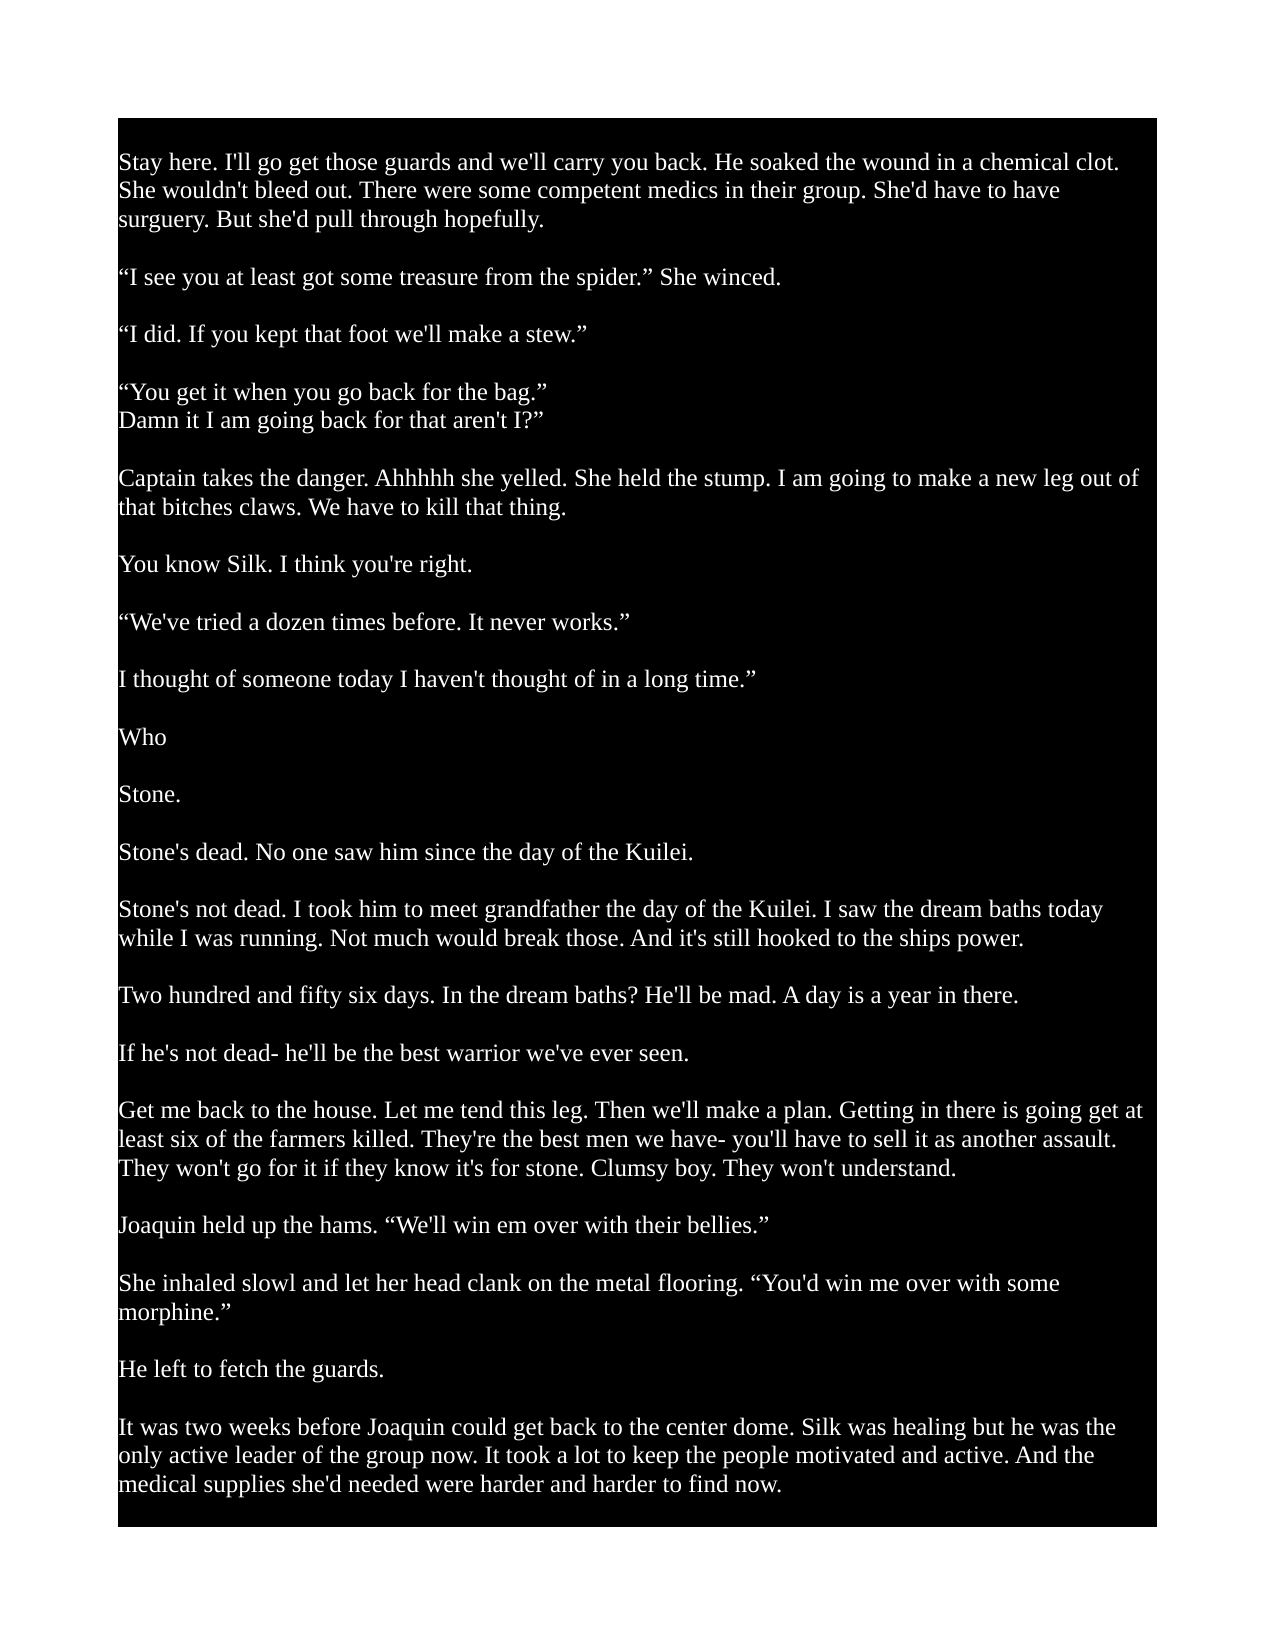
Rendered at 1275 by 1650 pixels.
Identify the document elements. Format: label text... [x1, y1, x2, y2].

text Damn it I am going back for that aren't I?” Captain takes the danger. Ahhhhh she yelled. She held the stump. I am going to make a new leg out of that bitches claws. We have to kill that thing. You know Silk. I think you're right. “We've tried a dozen times before. It never works.” I thought of someone today I haven't thought of in a long time.” [118, 406, 1157, 693]
text Stone's dead. No one saw him since the day of the Kuilei. Stone's not dead. I took him to meet grandfather the day of the Kuilei. I saw the dream baths today while I was running. Not much would break those. And it's still hooked to the ships power. Two hundred and fifty six days. In the dream baths? He'll be mad. A day is a year in there. If he's not dead- he'll be the best warrior we've ever seen. [118, 837, 1157, 1067]
text It was two weeks before Joaquin could get back to the center dome. Silk was healing but he was the only active leader of the group now. It took a lot to keep the people motivated and active. And the medical supplies she'd needed were harder and harder to find now. [118, 1412, 1157, 1527]
text She inhaled slowl and let her head clank on the metal flooring. “You'd win me over with some morphine.” [118, 1268, 1157, 1326]
text “You get it when you go back for the bag.” [118, 377, 1157, 406]
text Who Stone. [118, 693, 1157, 808]
text Stay here. I'll go get those guards and we'll carry you back. He soaked the wound in a chemical clot. She wouldn't bleed out. There were some competent medics in their group. She'd have to have surguery. But she'd pull through hopefully. “I see you at least got some treasure from the spider.” She winced. “I did. If you kept that foot we'll make a stew.” [118, 118, 1157, 348]
text He left to fetch the guards. [118, 1354, 1157, 1383]
text Get me back to the house. Let me tend this leg. Then we'll make a plan. Getting in there is going get at least six of the farmers killed. They're the best men we have- you'll have to sell it as another assault. They won't go for it if they know it's for stone. Clumsy boy. They won't understand. Joaquin held up the hams. “We'll win em over with their bellies.” [118, 1096, 1157, 1239]
